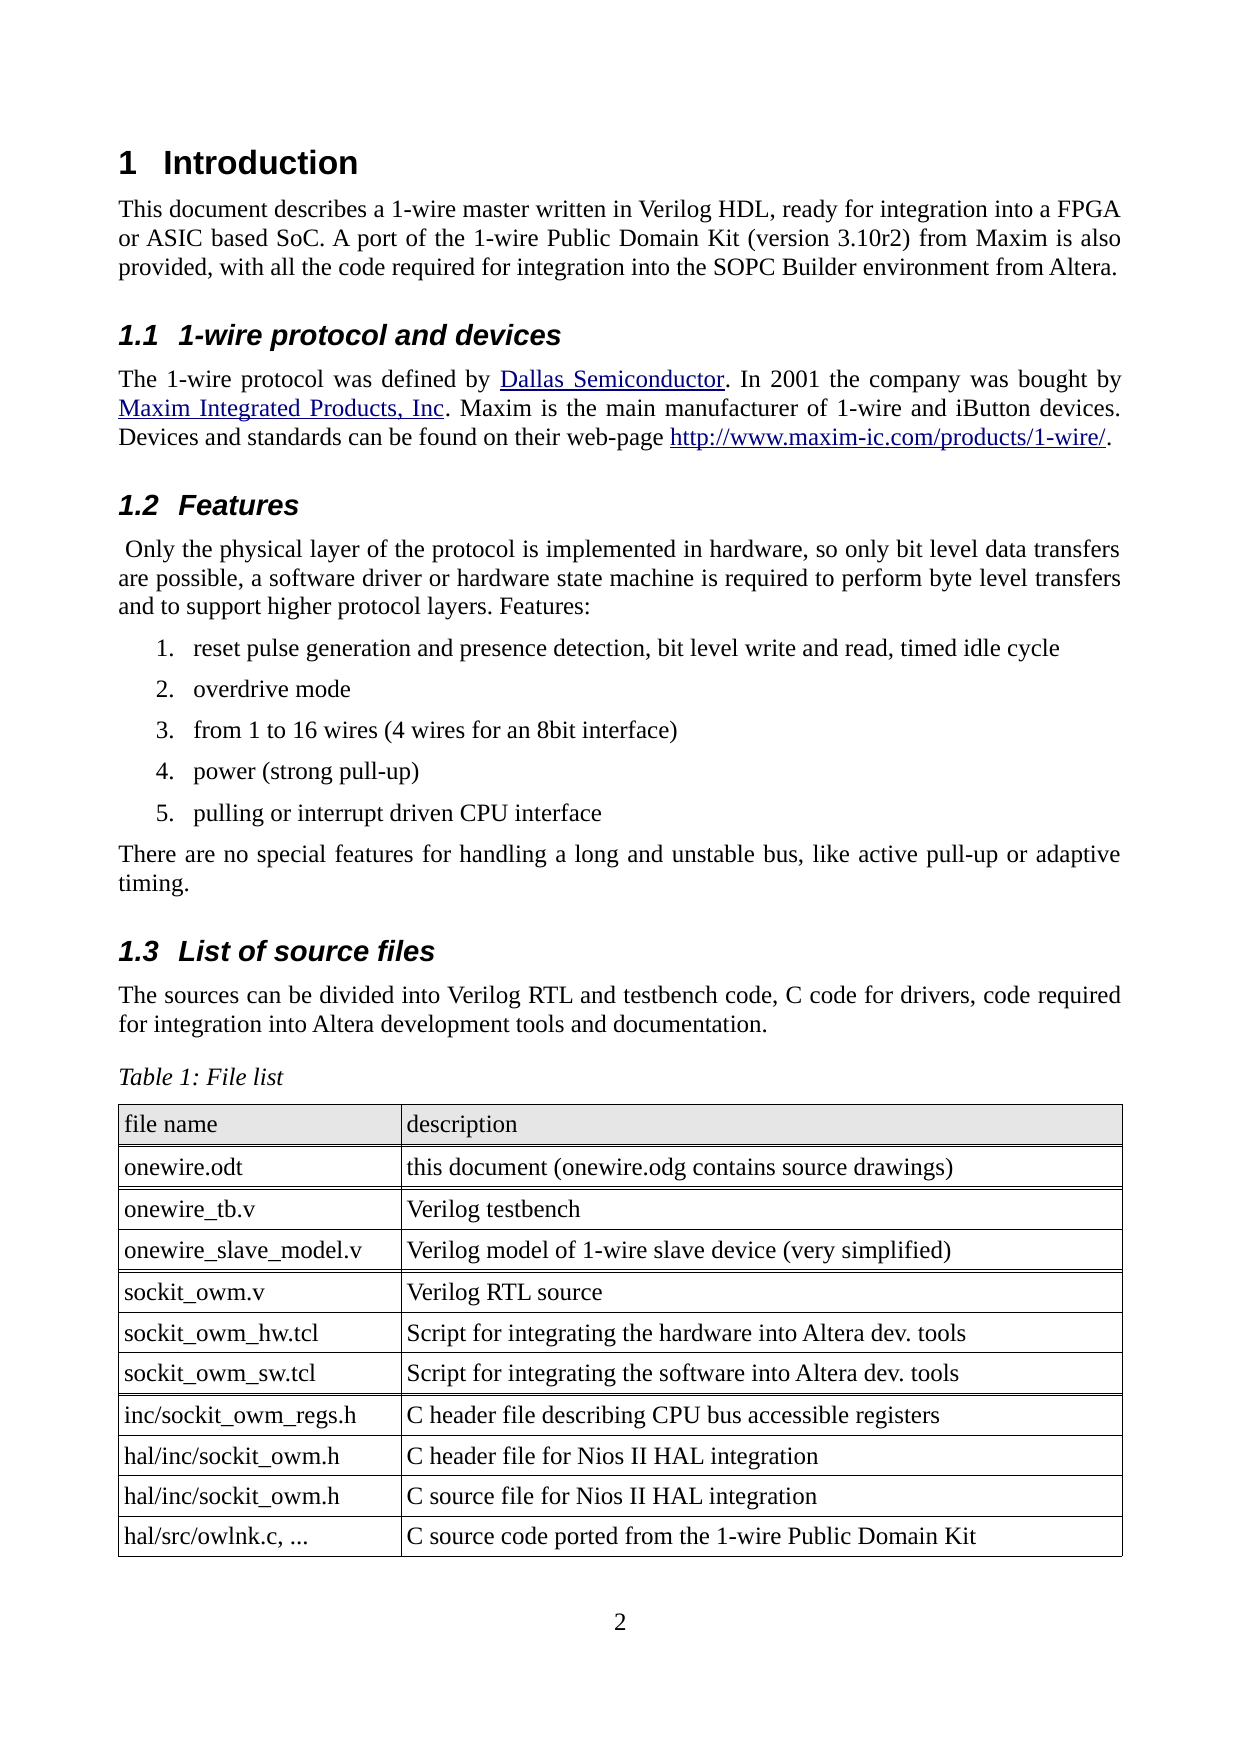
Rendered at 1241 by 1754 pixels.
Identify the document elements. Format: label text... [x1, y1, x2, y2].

table_cell C header file describing CPU bus accessible registers [402, 1396, 1122, 1435]
table_header description [402, 1105, 1122, 1144]
table_cell hal/src/owlnk.c, ... [119, 1517, 401, 1556]
table_cell sockit_owm_sw.tcl [119, 1353, 401, 1392]
table_cell Verilog RTL source [402, 1273, 1122, 1312]
table_cell onewire.odt [119, 1147, 401, 1186]
subtitle Introduction [118, 143, 1122, 182]
text The 1-wire protocol was defined by Dallas Semiconductor. In 2001 the company was bought by Maxim Integrated Products, Inc. Maxim is the main manufacturer of 1-wire and iButton devices. Devices and standards can be found on their web-page http://www.maxim-ic.com/products/1-wire/. [118, 364, 1122, 450]
text This document describes a 1-wire master written in Verilog HDL, ready for integration into a FPGA or ASIC based SoC. A port of the 1-wire Public Domain Kit (version 3.10r2) from Maxim is also provided, with all the code required for integration into the SOPC Builder environment from Altera. [118, 194, 1122, 281]
table_cell Script for integrating the hardware into Altera dev. tools [402, 1313, 1122, 1352]
subtitle 1-wire protocol and devices [118, 318, 1122, 352]
table_cell C header file for Nios II HAL integration [402, 1436, 1122, 1475]
table_cell sockit_owm.v [119, 1273, 401, 1312]
list overdrive mode [156, 674, 1122, 703]
list reset pulse generation and presence detection, bit level write and read, timed idle cycle [156, 633, 1122, 661]
subtitle Features [118, 488, 1122, 521]
table_cell Verilog model of 1-wire slave device (very simplified) [402, 1230, 1122, 1269]
table_cell inc/sockit_owm_regs.h [119, 1396, 401, 1435]
table_cell Script for integrating the software into Altera dev. tools [402, 1353, 1122, 1392]
table_cell sockit_owm_hw.tcl [119, 1313, 401, 1352]
text Only the physical layer of the protocol is implemented in hardware, so only bit level data transfers are possible, a software driver or hardware state machine is required to perform byte level transfers and to support higher protocol layers. Features: [118, 534, 1122, 620]
table_cell Verilog testbench [402, 1190, 1122, 1229]
table_cell onewire_tb.v [119, 1190, 401, 1229]
table_cell hal/inc/sockit_owm.h [119, 1436, 401, 1475]
text The sources can be divided into Verilog RTL and testbench code, C code for drivers, code required for integration into Altera development tools and documentation. [118, 980, 1122, 1037]
subtitle List of source files [118, 934, 1122, 967]
table_header file name [119, 1105, 401, 1144]
table_cell hal/inc/sockit_owm.h [119, 1476, 401, 1516]
list power (strong pull-up) [156, 756, 1122, 785]
list from 1 to 16 wires (4 wires for an 8bit interface) [156, 715, 1122, 744]
table_cell this document (onewire.odg contains source drawings) [402, 1147, 1122, 1186]
table_cell C source file for Nios II HAL integration [402, 1476, 1122, 1516]
text Table 1: File list [118, 1062, 1122, 1091]
list pulling or interrupt driven CPU interface [156, 798, 1122, 826]
table_cell onewire_slave_model.v [119, 1230, 401, 1269]
text There are no special features for handling a long and unstable bus, like active pull-up or adaptive timing. [118, 839, 1122, 896]
table_cell C source code ported from the 1-wire Public Domain Kit [402, 1517, 1122, 1556]
